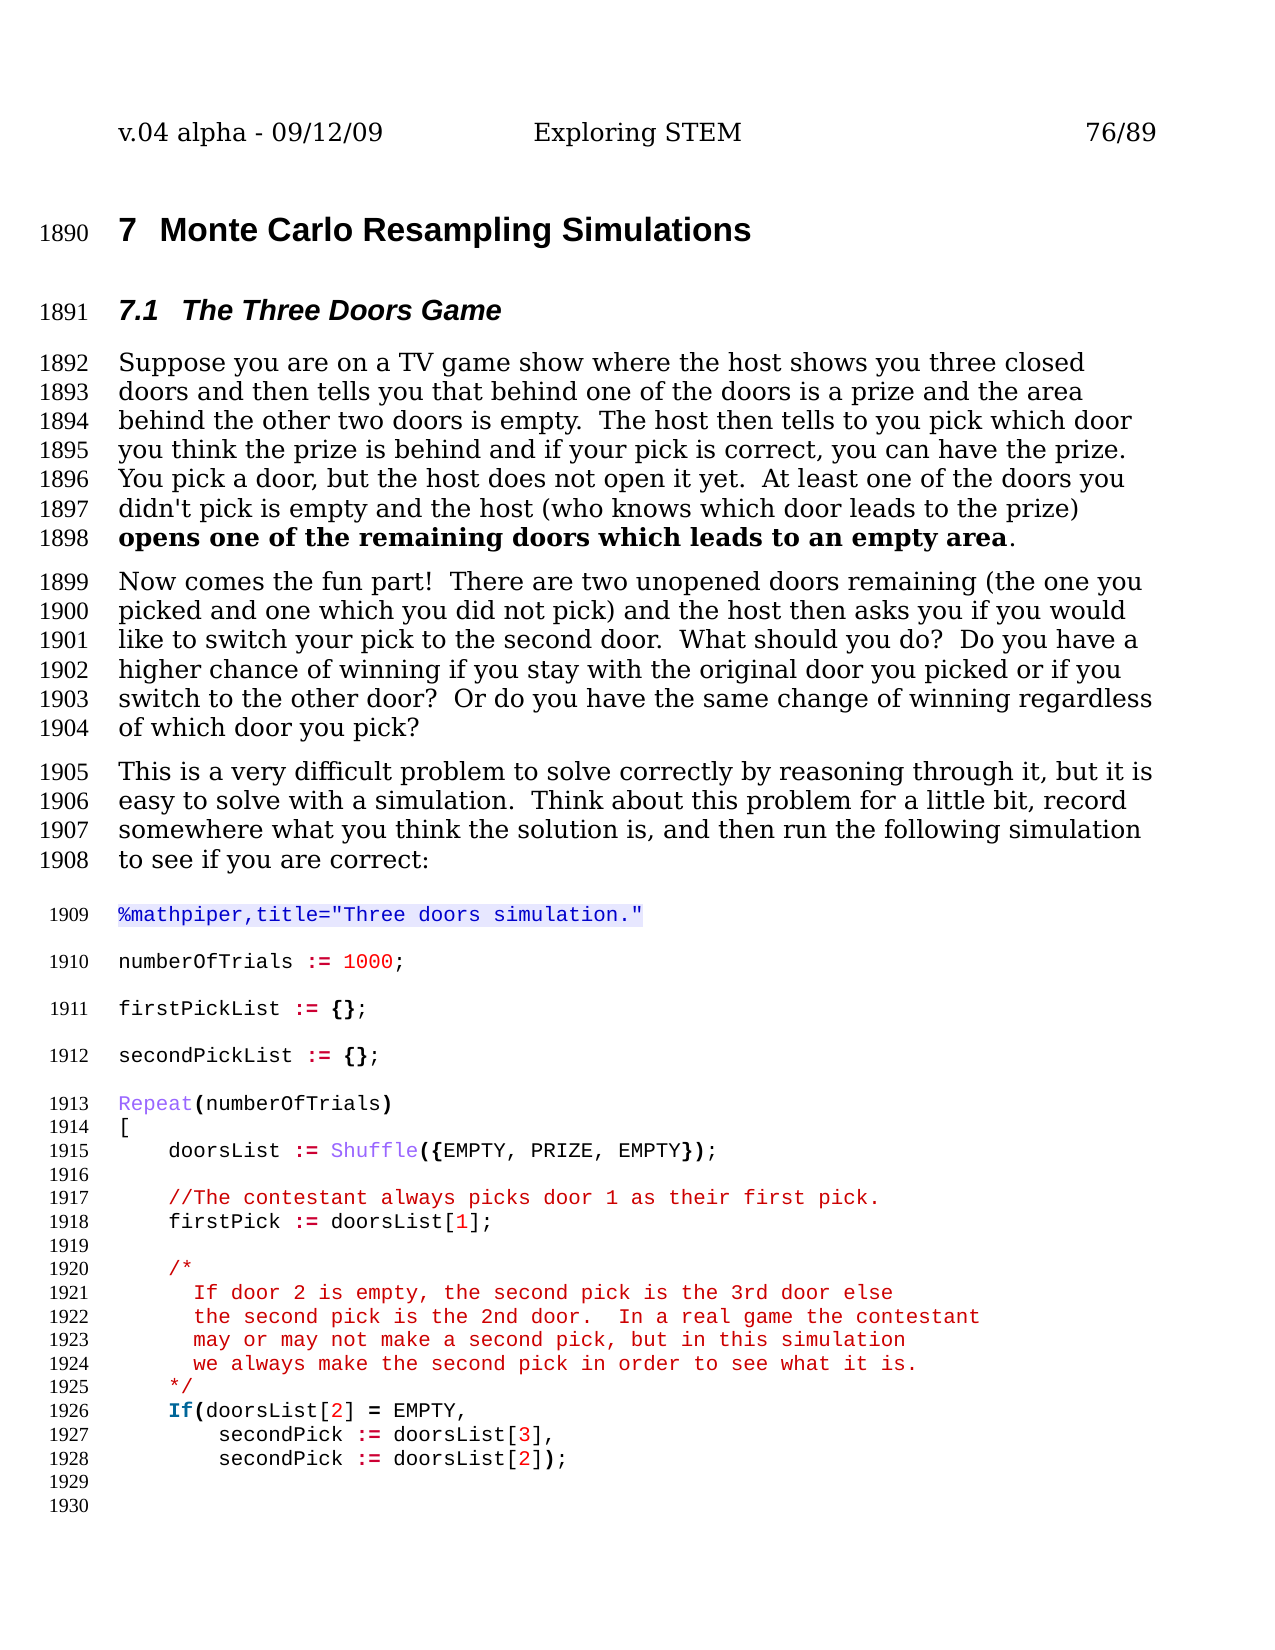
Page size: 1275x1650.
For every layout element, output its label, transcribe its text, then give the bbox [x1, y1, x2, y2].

text Repeat(numberOfTrials) [118, 1093, 1157, 1116]
text secondPick := doorsList[3], [118, 1424, 1157, 1447]
text %mathpiper,title="Three doors simulation." [118, 904, 1157, 927]
text secondPick := doorsList[2]); [118, 1447, 1157, 1471]
text firstPick := doorsList[1]; [118, 1211, 1157, 1235]
text the second pick is the 2nd door. In a real game the contestant [118, 1306, 1157, 1329]
text Now comes the fun part! There are two unopened doors remaining (the one you picked and one which you did not pick) and the host then asks you if you would like to switch your pick to the second door. What should you do? Do you have a higher chance of winning if you stay with the original door you picked or if you switch to the other door? Or do you have the same change of winning regardless of which door you pick? [118, 567, 1157, 742]
text Suppose you are on a TV game show where the host shows you three closed doors and then tells you that behind one of the doors is a prize and the area behind the other two doors is empty. The host then tells to you pick which door you think the prize is behind and if your pick is correct, you can have the prize. You pick a door, but the host does not open it yet. At least one of the doors you didn't pick is empty and the host (who knows which door leads to the prize) opens one of the remaining doors which leads to an empty area. [118, 348, 1157, 552]
text numberOfTrials := 1000; [118, 951, 1157, 974]
text If door 2 is empty, the second pick is the 3rd door else [118, 1282, 1157, 1306]
subtitle The Three Doors Game [118, 293, 1157, 327]
text //The contestant always picks door 1 as their first pick. [118, 1187, 1157, 1211]
text [ [118, 1116, 1157, 1140]
text /* [118, 1258, 1157, 1282]
text may or may not make a second pick, but in this simulation [118, 1329, 1157, 1353]
text doorsList := Shuffle({EMPTY, PRIZE, EMPTY}); [118, 1140, 1157, 1164]
text secondPickList := {}; [118, 1046, 1157, 1069]
text */ [118, 1377, 1157, 1400]
text firstPickList := {}; [118, 998, 1157, 1022]
subtitle Monte Carlo Resampling Simulations [118, 210, 1157, 248]
text This is a very difficult problem to solve correctly by reasoning through it, but it is easy to solve with a simulation. Think about this problem for a little bit, record somewhere what you think the solution is, and then run the following simulation to see if you are correct: [118, 757, 1157, 874]
text we always make the second pick in order to see what it is. [118, 1353, 1157, 1377]
text If(doorsList[2] = EMPTY, [118, 1400, 1157, 1424]
